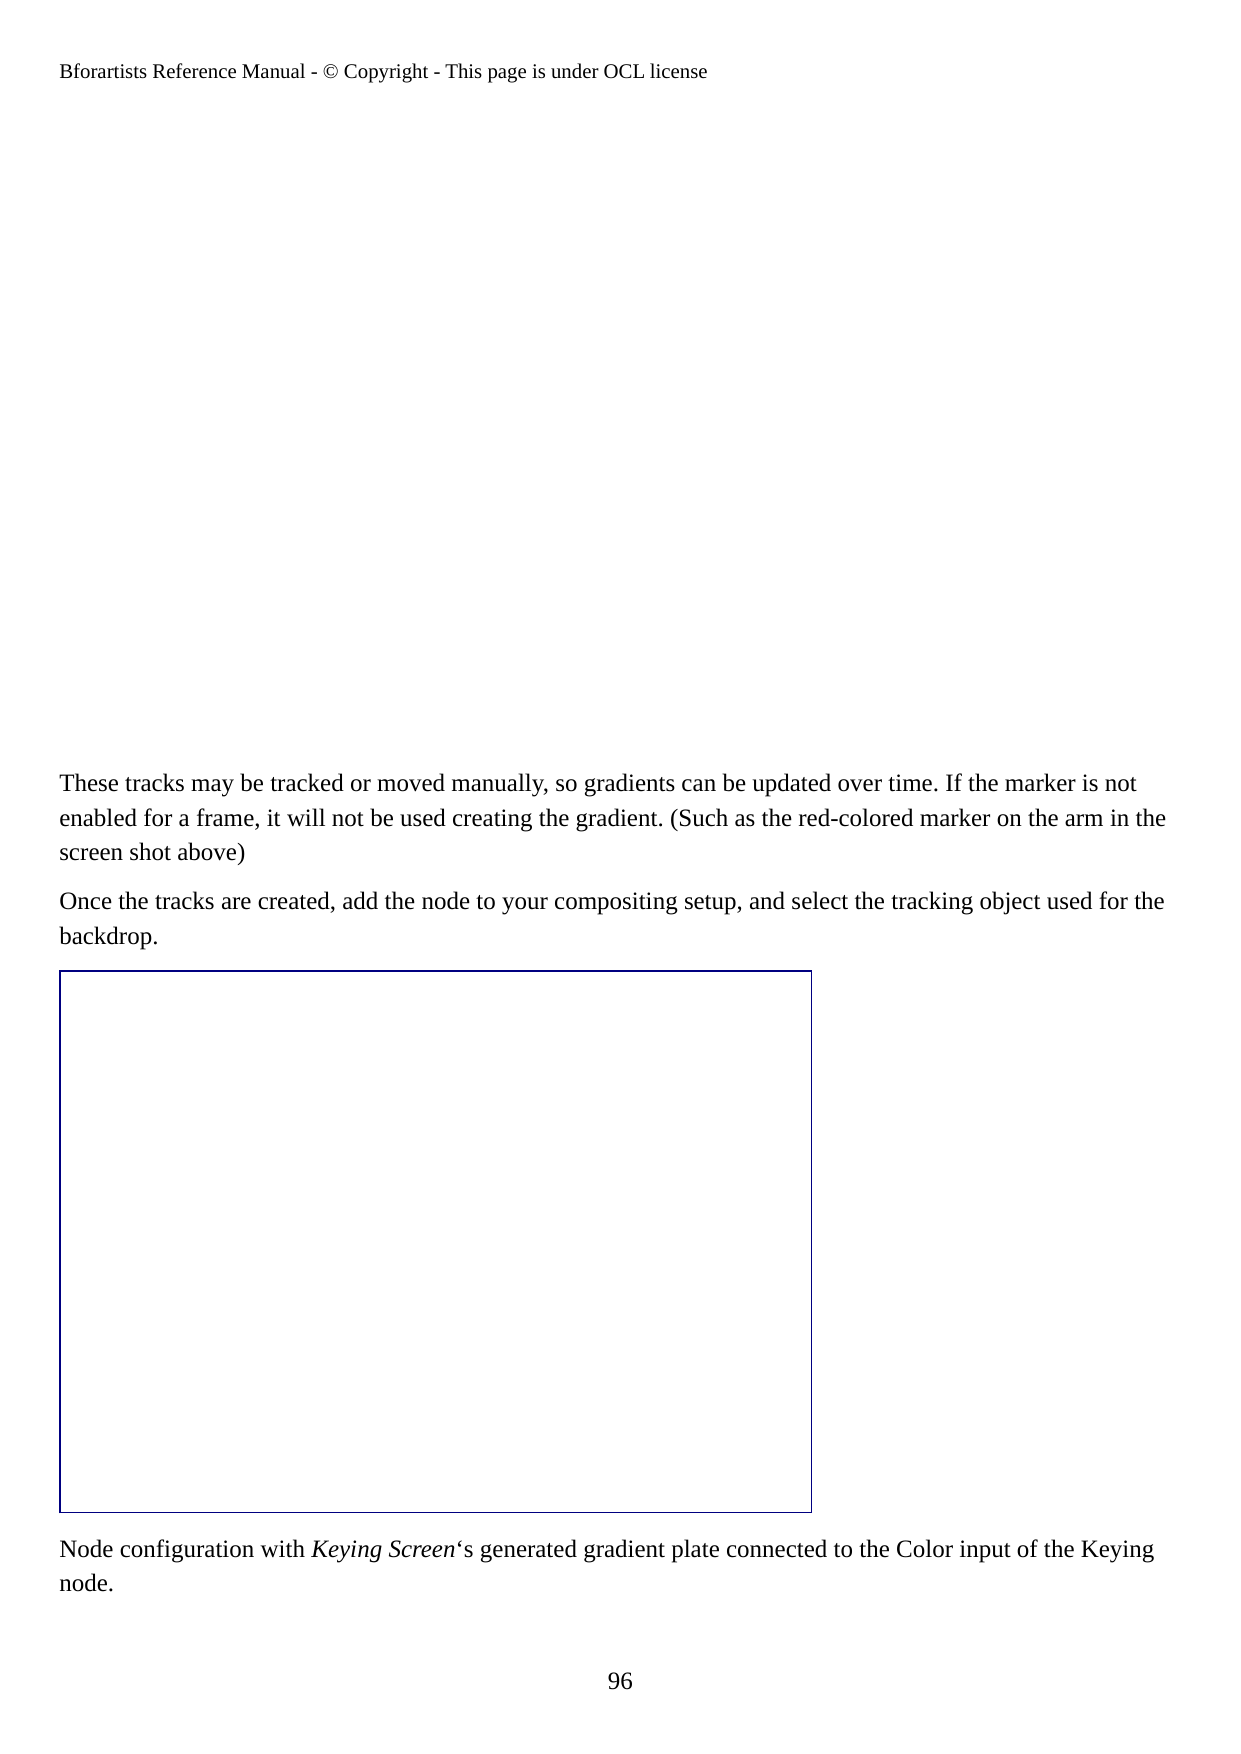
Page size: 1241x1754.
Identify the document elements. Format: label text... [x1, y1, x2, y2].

text These tracks may be tracked or moved manually, so gradients can be updated over time. If the marker is not enabled for a frame, it will not be used creating the gradient. (Such as the red-colored marker on the arm in the screen shot above) [59, 768, 1181, 866]
text Once the tracks are created, add the node to your compositing setup, and select the tracking object used for the backdrop. [59, 886, 1181, 950]
text Node configuration with Keying Screen‘s generated gradient plate connected to the Color input of the Keying node. [59, 1534, 1181, 1597]
